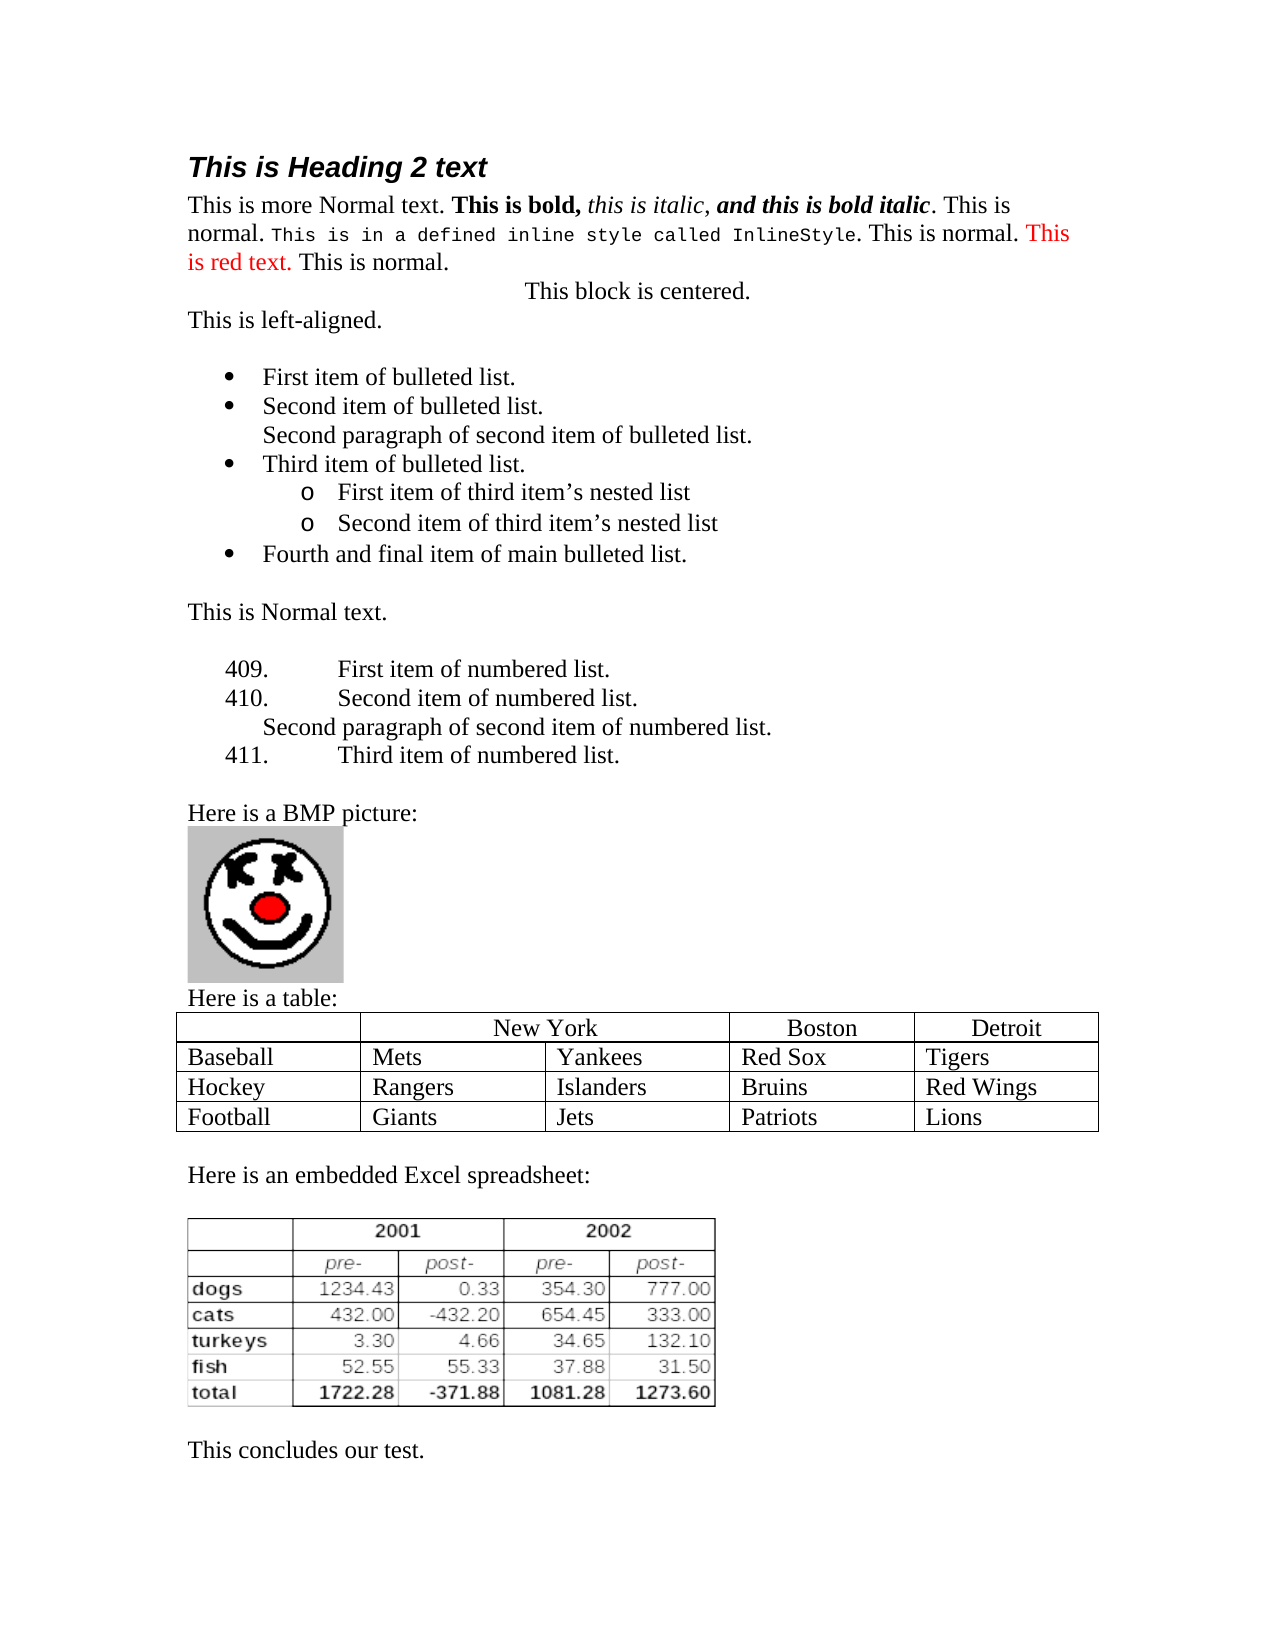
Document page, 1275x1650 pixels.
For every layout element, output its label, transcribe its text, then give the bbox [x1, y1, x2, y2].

text Here is a table: [187, 983, 1087, 1012]
subtitle This is Heading 2 text [187, 150, 1087, 183]
list Third item of bulleted list. [225, 449, 1087, 477]
list First item of third item’s nested list [300, 477, 1087, 508]
list Fourth and final item of main bulleted list. [225, 539, 1087, 568]
table_cell Patriots [730, 1102, 914, 1131]
list Second item of third item’s nested list [300, 508, 1087, 539]
list Second item of bulleted list. [225, 391, 1087, 420]
table_header Detroit [915, 1013, 1098, 1041]
text This is more Normal text. This is bold, this is italic, and this is bold italic. This is normal. This is in a defined inline style called InlineStyle. This is normal. This is red text. This is normal. [187, 190, 1087, 276]
table_cell Bruins [730, 1072, 914, 1101]
table_cell Tigers [915, 1043, 1098, 1071]
text This is Normal text. [187, 597, 1087, 625]
table_cell Yankees [546, 1043, 729, 1071]
table_cell Giants [361, 1102, 545, 1131]
text This concludes our test. [187, 1435, 1087, 1464]
list First item of bulleted list. [225, 362, 1087, 391]
table_cell Jets [546, 1102, 729, 1131]
table_header [177, 1013, 360, 1041]
table_cell Mets [361, 1043, 545, 1071]
text Here is a BMP picture: [187, 798, 1087, 827]
list Second item of numbered list. [225, 683, 1087, 712]
picture [187, 826, 344, 983]
table_header Boston [730, 1013, 914, 1041]
table_cell Islanders [546, 1072, 729, 1101]
table_cell Red Wings [915, 1072, 1098, 1101]
table_header New York [361, 1013, 729, 1041]
text This block is centered. [187, 276, 1087, 305]
text Second paragraph of second item of numbered list. [262, 712, 1087, 740]
table_cell Red Sox [730, 1043, 914, 1071]
table_cell Lions [915, 1102, 1098, 1131]
text Second paragraph of second item of bulleted list. [262, 420, 1087, 449]
list Third item of numbered list. [225, 740, 1087, 769]
list First item of numbered list. [225, 654, 1087, 683]
table_cell Hockey [177, 1072, 360, 1101]
table_cell Football [177, 1102, 360, 1131]
text This is left-aligned. [187, 305, 1087, 334]
table_cell Rangers [361, 1072, 545, 1101]
table_cell Baseball [177, 1043, 360, 1071]
text Here is an embedded Excel spreadsheet: [187, 1161, 1087, 1189]
